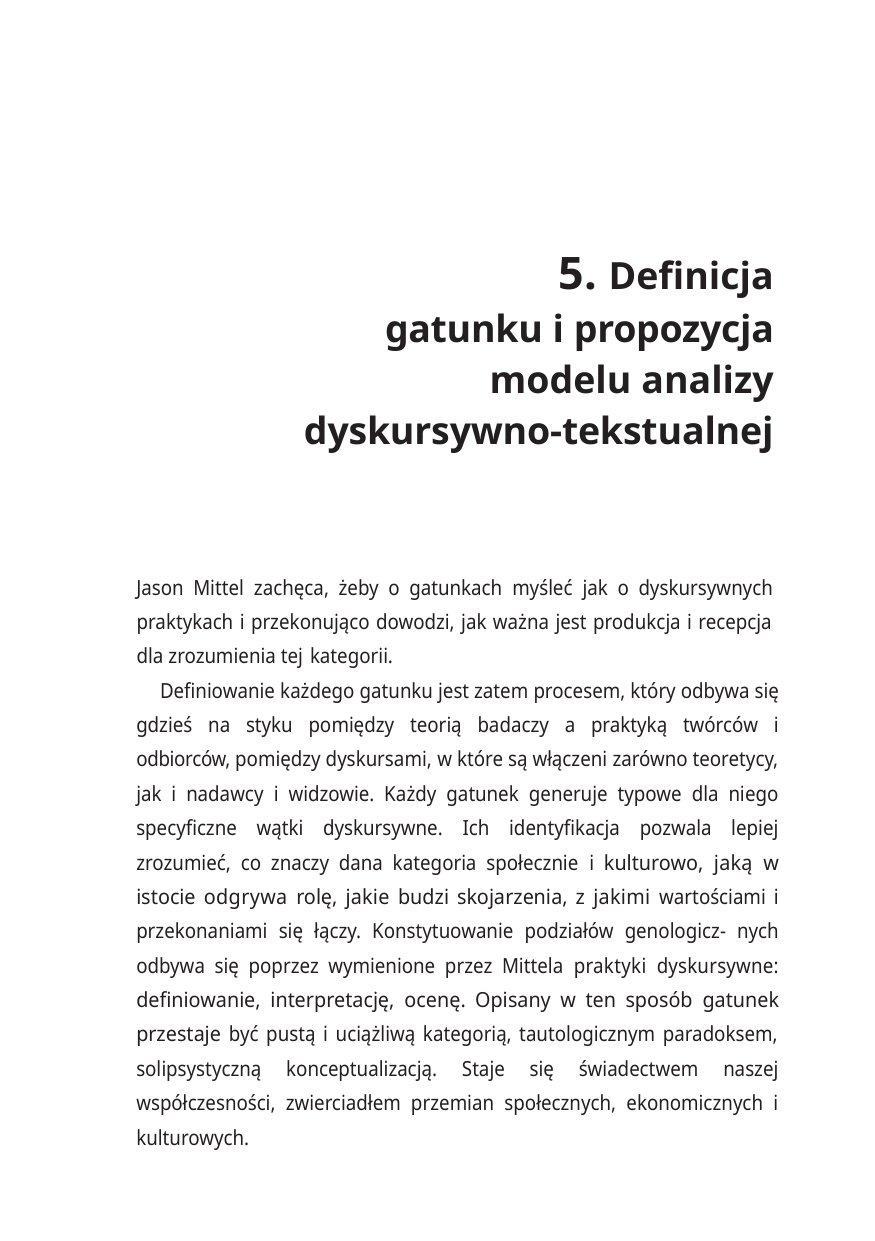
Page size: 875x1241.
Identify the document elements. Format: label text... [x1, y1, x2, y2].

subtitle 5. Definicja gatunku i propozycja modelu analizy dyskursywno-tekstualnej [292, 241, 773, 456]
text Jason Mittel zachęca, żeby o gatunkach myśleć jak o dyskursywnych praktykach i przekonująco dowodzi, jak ważna jest produkcja i recepcja dla zrozumienia tej kategorii. [136, 573, 773, 670]
text Definiowanie każdego gatunku jest zatem procesem, który odbywa się gdzieś na styku pomiędzy teorią badaczy a praktyką twórców i odbiorców, pomiędzy dyskursami, w które są włączeni zarówno teoretycy, jak i nadawcy i widzowie. Każdy gatunek generuje typowe dla niego specyficzne wątki dyskursywne. Ich identyfikacja pozwala lepiej zrozumieć, co znaczy dana kategoria społecznie i kulturowo, jaką w istocie odgrywa rolę, jakie budzi skojarzenia, z jakimi wartościami i przekonaniami się łączy. Konstytuowanie podziałów genologicz- nych odbywa się poprzez wymienione przez Mittela praktyki dyskursywne: definiowanie, interpretację, ocenę. Opisany w ten sposób gatunek przestaje być pustą i uciążliwą kategorią, tautologicznym paradoksem, solipsystyczną konceptualizacją. Staje się świadectwem naszej współczesności, zwierciadłem przemian społecznych, ekonomicznych i kulturowych. [136, 676, 779, 1151]
